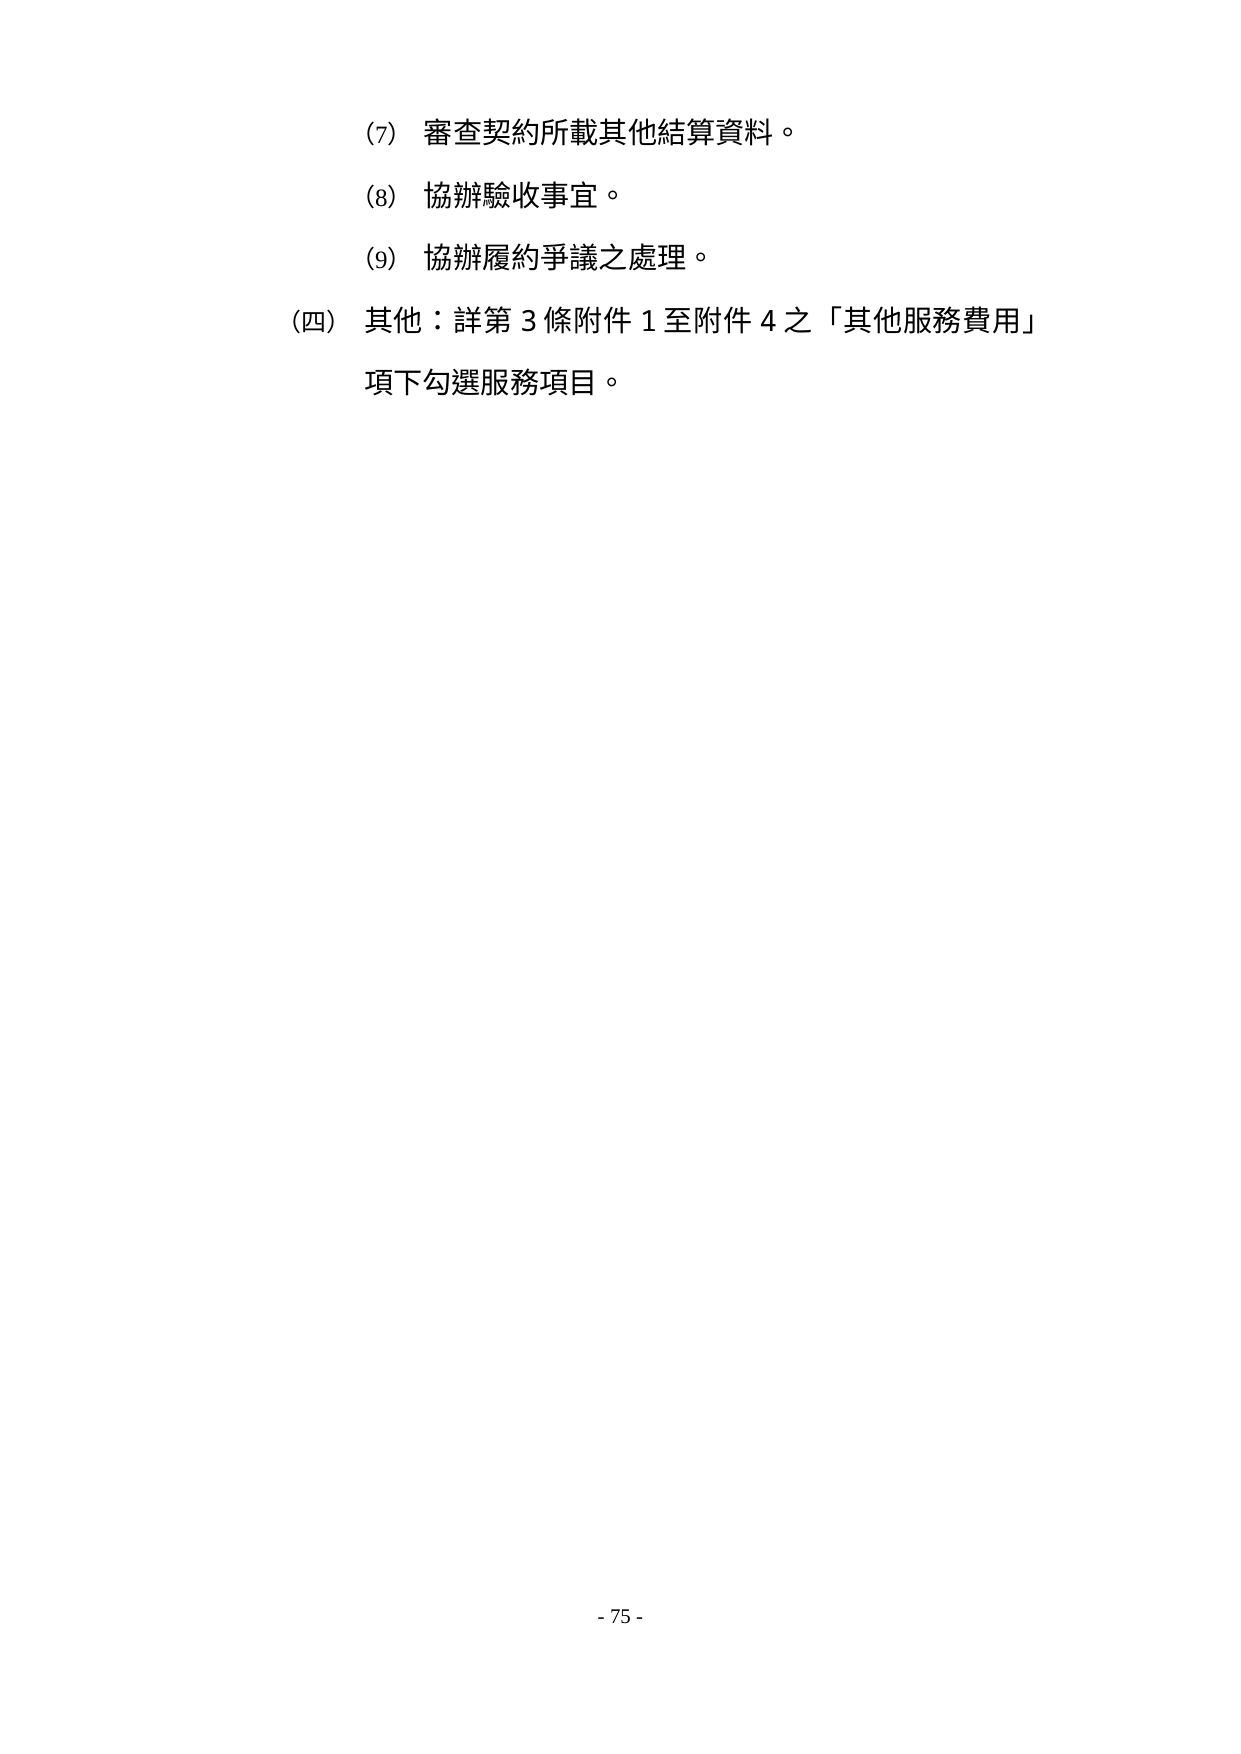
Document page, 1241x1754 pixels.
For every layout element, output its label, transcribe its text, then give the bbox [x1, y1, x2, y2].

list 審查契約所載其他結算資料。 [350, 89, 1053, 152]
list 協辦驗收事宜。 [350, 152, 1053, 214]
list 協辦履約爭議之處理。 [350, 214, 1053, 277]
list 其他：詳第3條附件1至附件4之「其他服務費用」項下勾選服務項目。 [276, 277, 1053, 402]
